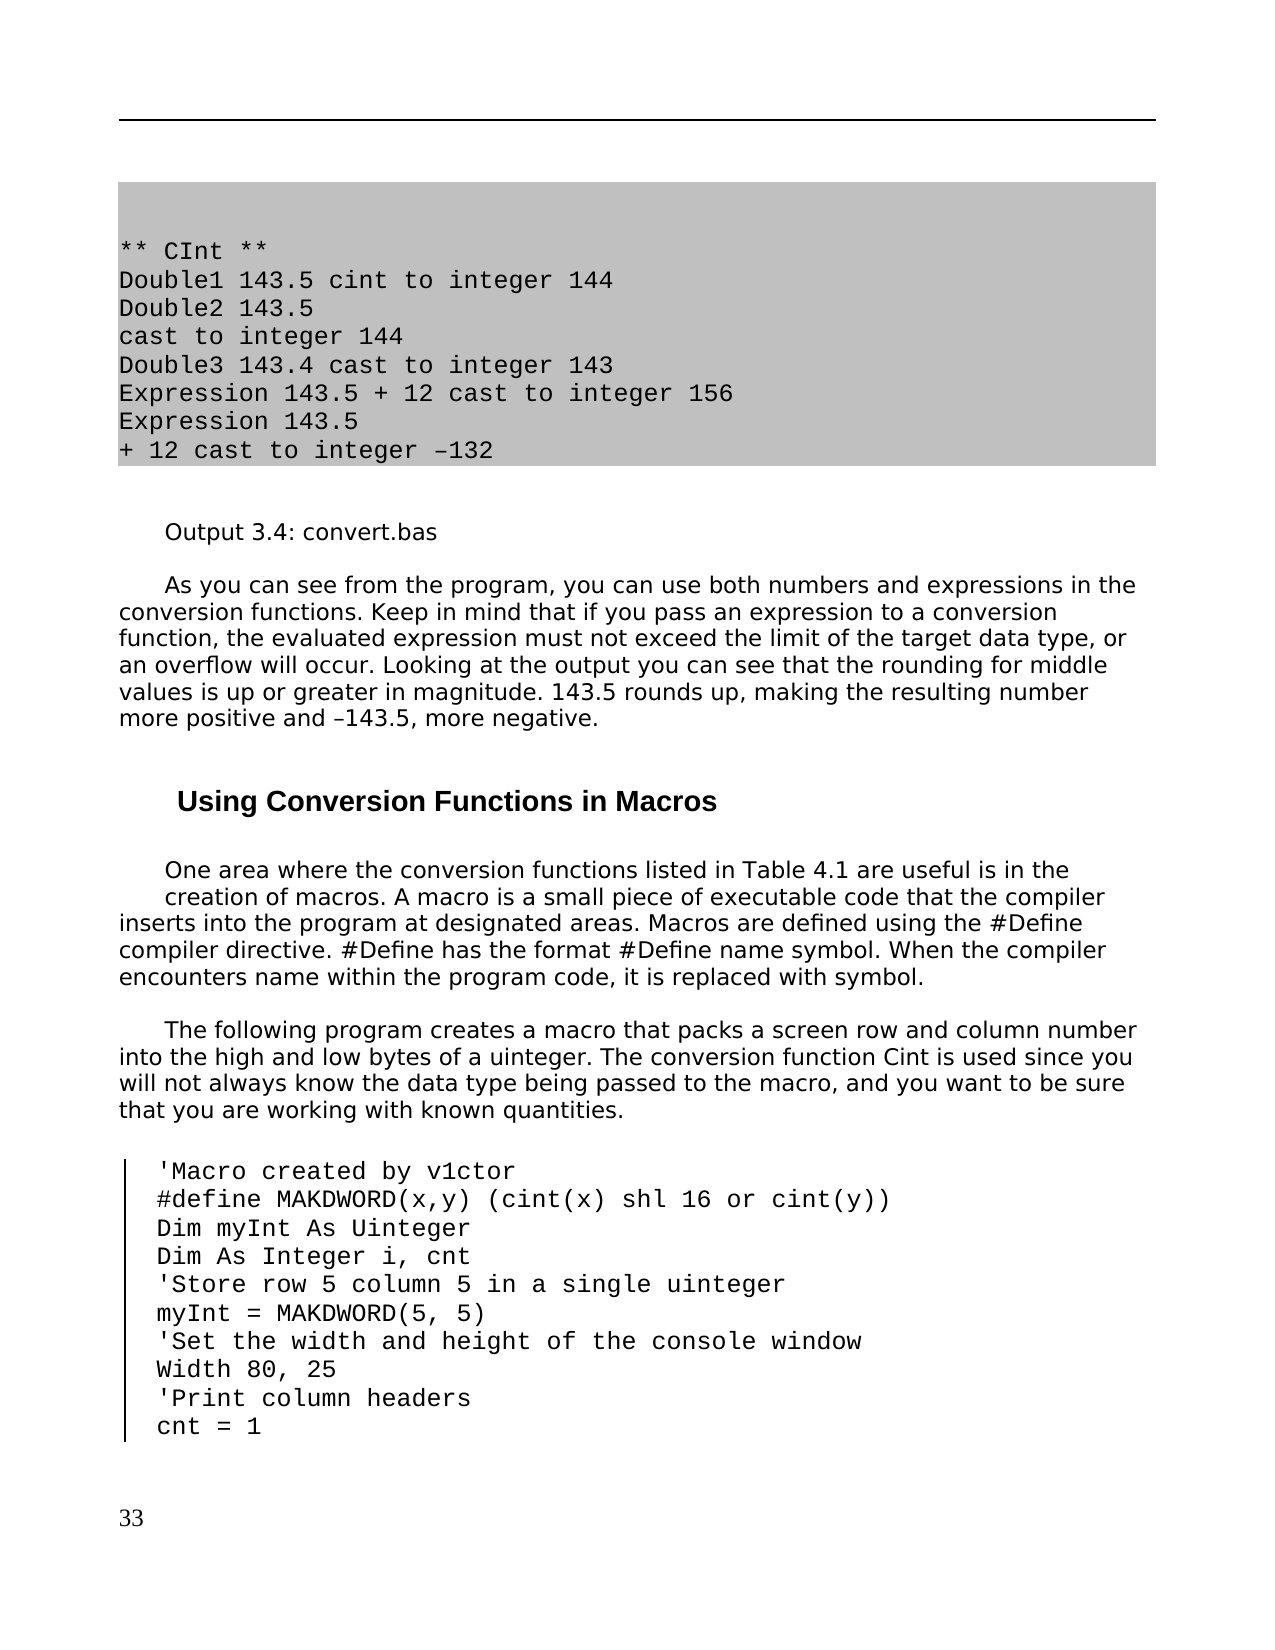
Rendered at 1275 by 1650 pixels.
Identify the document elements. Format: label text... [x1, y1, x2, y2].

text Double1 143.5 cint to integer 144 [118, 267, 1156, 296]
text Double2 143.5 [118, 296, 1156, 324]
text One area where the conversion functions listed in Table 4.1 are useful is in the [118, 857, 1156, 884]
text creation of macros. A macro is a small piece of executable code that the compiler inserts into the program at designated areas. Macros are defined using the #Define compiler directive. #Define has the format #Define name symbol. When the compiler encounters name within the program code, it is replaced with symbol. [118, 884, 1156, 991]
text ** CInt ** [118, 239, 1156, 267]
text Expression 143.5 [118, 409, 1156, 437]
text The following program creates a macro that packs a screen row and column number into the high and low bytes of a uinteger. The conversion function Cint is used since you will not always know the data type being passed to the macro, and you want to be sure that you are working with known quantities. [118, 1017, 1156, 1124]
text Double3 143.4 cast to integer 143 [118, 352, 1156, 381]
table_header 'Macro created by v1ctor #define MAKDWORD(x,y) (cint(x) shl 16 or cint(y)) Dim myInt As Uinteger Dim As Integer i, cnt 'Store row 5 column 5 in a single uinteger myInt = MAKDWORD(5, 5) 'Set the width and height of the console window Width 80, 25 'Print column headers cnt = 1 [119, 1153, 1156, 1448]
text Expression 143.5 + 12 cast to integer 156 [118, 381, 1156, 409]
text cast to integer 144 [118, 324, 1156, 352]
text As you can see from the program, you can use both numbers and expressions in the conversion functions. Keep in mind that if you pass an expression to a conversion function, the evaluated expression must not exceed the limit of the target data type, or an overflow will occur. Looking at the output you can see that the rounding for middle values is up or greater in magnitude. 143.5 rounds up, making the resulting number more positive and –143.5, more negative. [118, 572, 1156, 732]
text Output 3.4: convert.bas [118, 519, 1156, 546]
subtitle Using Conversion Functions in Macros [118, 784, 1156, 818]
text + 12 cast to integer –132 [118, 437, 1156, 466]
